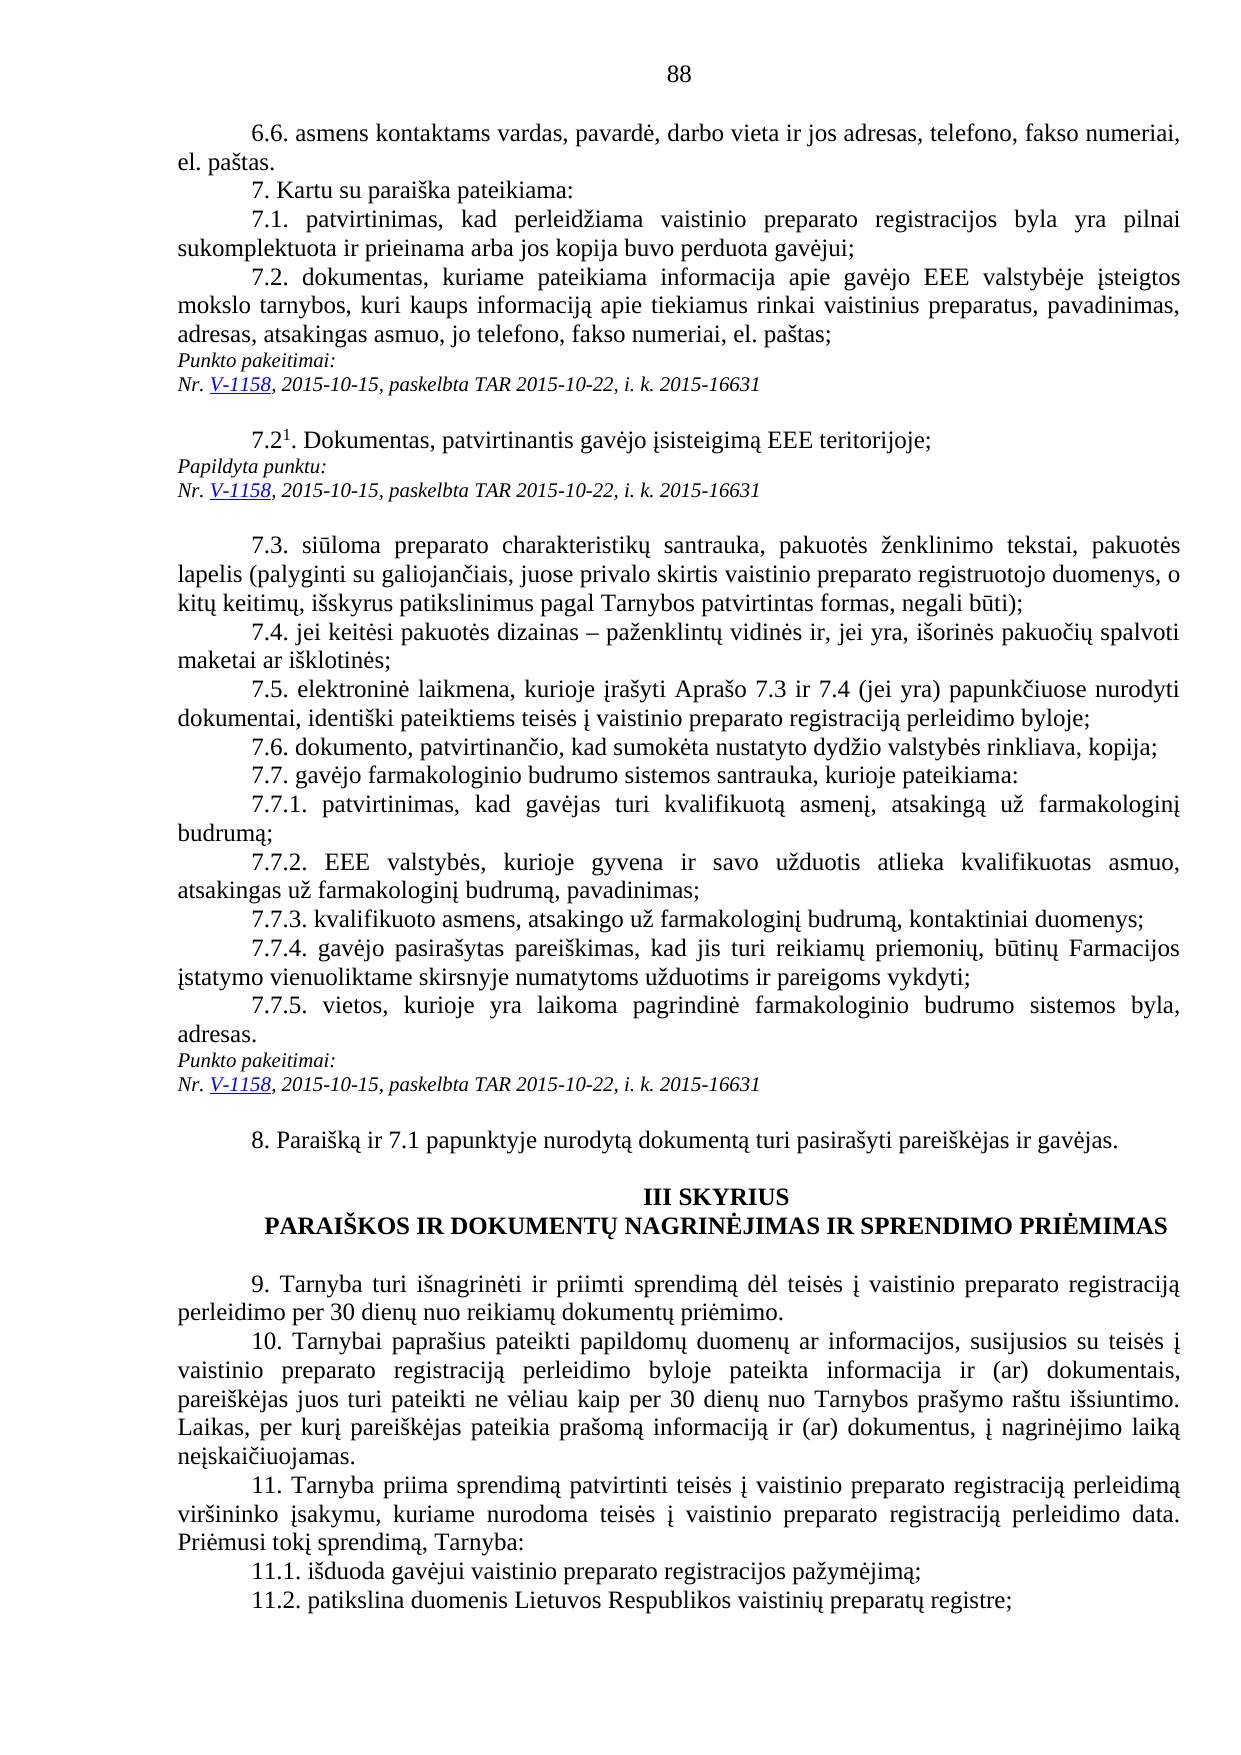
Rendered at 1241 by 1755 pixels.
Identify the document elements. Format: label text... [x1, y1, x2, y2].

text 7.21. Dokumentas, patvirtinantis gavėjo įsisteigimą EEE teritorijoje; [177, 425, 1181, 454]
text 11.1. išduoda gavėjui vaistinio preparato registracijos pažymėjimą; [177, 1556, 1181, 1585]
text 7.4. jei keitėsi pakuotės dizainas – paženklintų vidinės ir, jei yra, išorinės pakuočių spalvoti maketai ar išklotinės; [177, 617, 1181, 674]
text Nr. V-1158, 2015-10-15, paskelbta TAR 2015-10-22, i. k. 2015-16631 [177, 478, 1181, 502]
text 7.5. elektroninė laikmena, kurioje įrašyti Aprašo 7.3 ir 7.4 (jei yra) papunkčiuose nurodyti dokumentai, identiški pateiktiems teisės į vaistinio preparato registraciją perleidimo byloje; [177, 674, 1181, 732]
text 7.3. siūloma preparato charakteristikų santrauka, pakuotės ženklinimo tekstai, pakuotės lapelis (palyginti su galiojančiais, juose privalo skirtis vaistinio preparato registruotojo duomenys, o kitų keitimų, išskyrus patikslinimus pagal Tarnybos patvirtintas formas, negali būti); [177, 531, 1181, 617]
text Papildyta punktu: [177, 454, 1181, 478]
text 7.6. dokumento, patvirtinančio, kad sumokėta nustatyto dydžio valstybės rinkliava, kopija; [177, 732, 1181, 761]
text Nr. V-1158, 2015-10-15, paskelbta TAR 2015-10-22, i. k. 2015-16631 [177, 372, 1181, 396]
text 7.7.3. kvalifikuoto asmens, atsakingo už farmakologinį budrumą, kontaktiniai duomenys; [177, 904, 1181, 933]
text 11.2. patikslina duomenis Lietuvos Respublikos vaistinių preparatų registre; [177, 1585, 1181, 1614]
text Punkto pakeitimai: [177, 1048, 1181, 1072]
text Nr. V-1158, 2015-10-15, paskelbta TAR 2015-10-22, i. k. 2015-16631 [177, 1072, 1181, 1096]
text III SKYRIUS [177, 1182, 1181, 1211]
text 7.7. gavėjo farmakologinio budrumo sistemos santrauka, kurioje pateikiama: [177, 761, 1181, 789]
text 9. Tarnyba turi išnagrinėti ir priimti sprendimą dėl teisės į vaistinio preparato registraciją perleidimo per 30 dienų nuo reikiamų dokumentų priėmimo. [177, 1269, 1181, 1326]
text 7.2. dokumentas, kuriame pateikiama informacija apie gavėjo EEE valstybėje įsteigtos mokslo tarnybos, kuri kaups informaciją apie tiekiamus rinkai vaistinius preparatus, pavadinimas, adresas, atsakingas asmuo, jo telefono, fakso numeriai, el. paštas; [177, 262, 1181, 348]
text 7.7.4. gavėjo pasirašytas pareiškimas, kad jis turi reikiamų priemonių, būtinų Farmacijos įstatymo vienuoliktame skirsnyje numatytoms užduotims ir pareigoms vykdyti; [177, 933, 1181, 991]
text 7.7.5. vietos, kurioje yra laikoma pagrindinė farmakologinio budrumo sistemos byla, adresas. [177, 991, 1181, 1048]
text 6.6. asmens kontaktams vardas, pavardė, darbo vieta ir jos adresas, telefono, fakso numeriai, el. paštas. [177, 118, 1181, 176]
text Punkto pakeitimai: [177, 348, 1181, 372]
text 8. Paraišką ir 7.1 papunktyje nurodytą dokumentą turi pasirašyti pareiškėjas ir gavėjas. [177, 1125, 1181, 1154]
text 11. Tarnyba priima sprendimą patvirtinti teisės į vaistinio preparato registraciją perleidimą viršininko įsakymu, kuriame nurodoma teisės į vaistinio preparato registraciją perleidimo data. Priėmusi tokį sprendimą, Tarnyba: [177, 1470, 1181, 1556]
text 7.7.1. patvirtinimas, kad gavėjas turi kvalifikuotą asmenį, atsakingą už farmakologinį budrumą; [177, 789, 1181, 847]
text 7.7.2. EEE valstybės, kurioje gyvena ir savo užduotis atlieka kvalifikuotas asmuo, atsakingas už farmakologinį budrumą, pavadinimas; [177, 847, 1181, 904]
text 7. Kartu su paraiška pateikiama: [177, 176, 1181, 204]
text 7.1. patvirtinimas, kad perleidžiama vaistinio preparato registracijos byla yra pilnai sukomplektuota ir prieinama arba jos kopija buvo perduota gavėjui; [177, 204, 1181, 262]
text 10. Tarnybai paprašius pateikti papildomų duomenų ar informacijos, susijusios su teisės į vaistinio preparato registraciją perleidimo byloje pateikta informacija ir (ar) dokumentais, pareiškėjas juos turi pateikti ne vėliau kaip per 30 dienų nuo Tarnybos prašymo raštu išsiuntimo. Laikas, per kurį pareiškėjas pateikia prašomą informaciją ir (ar) dokumentus, į nagrinėjimo laiką neįskaičiuojamas. [177, 1326, 1181, 1470]
text PARAIŠKOS IR DOKUMENTŲ NAGRINĖJIMAS IR SPRENDIMO PRIĖMIMAS [177, 1211, 1181, 1240]
